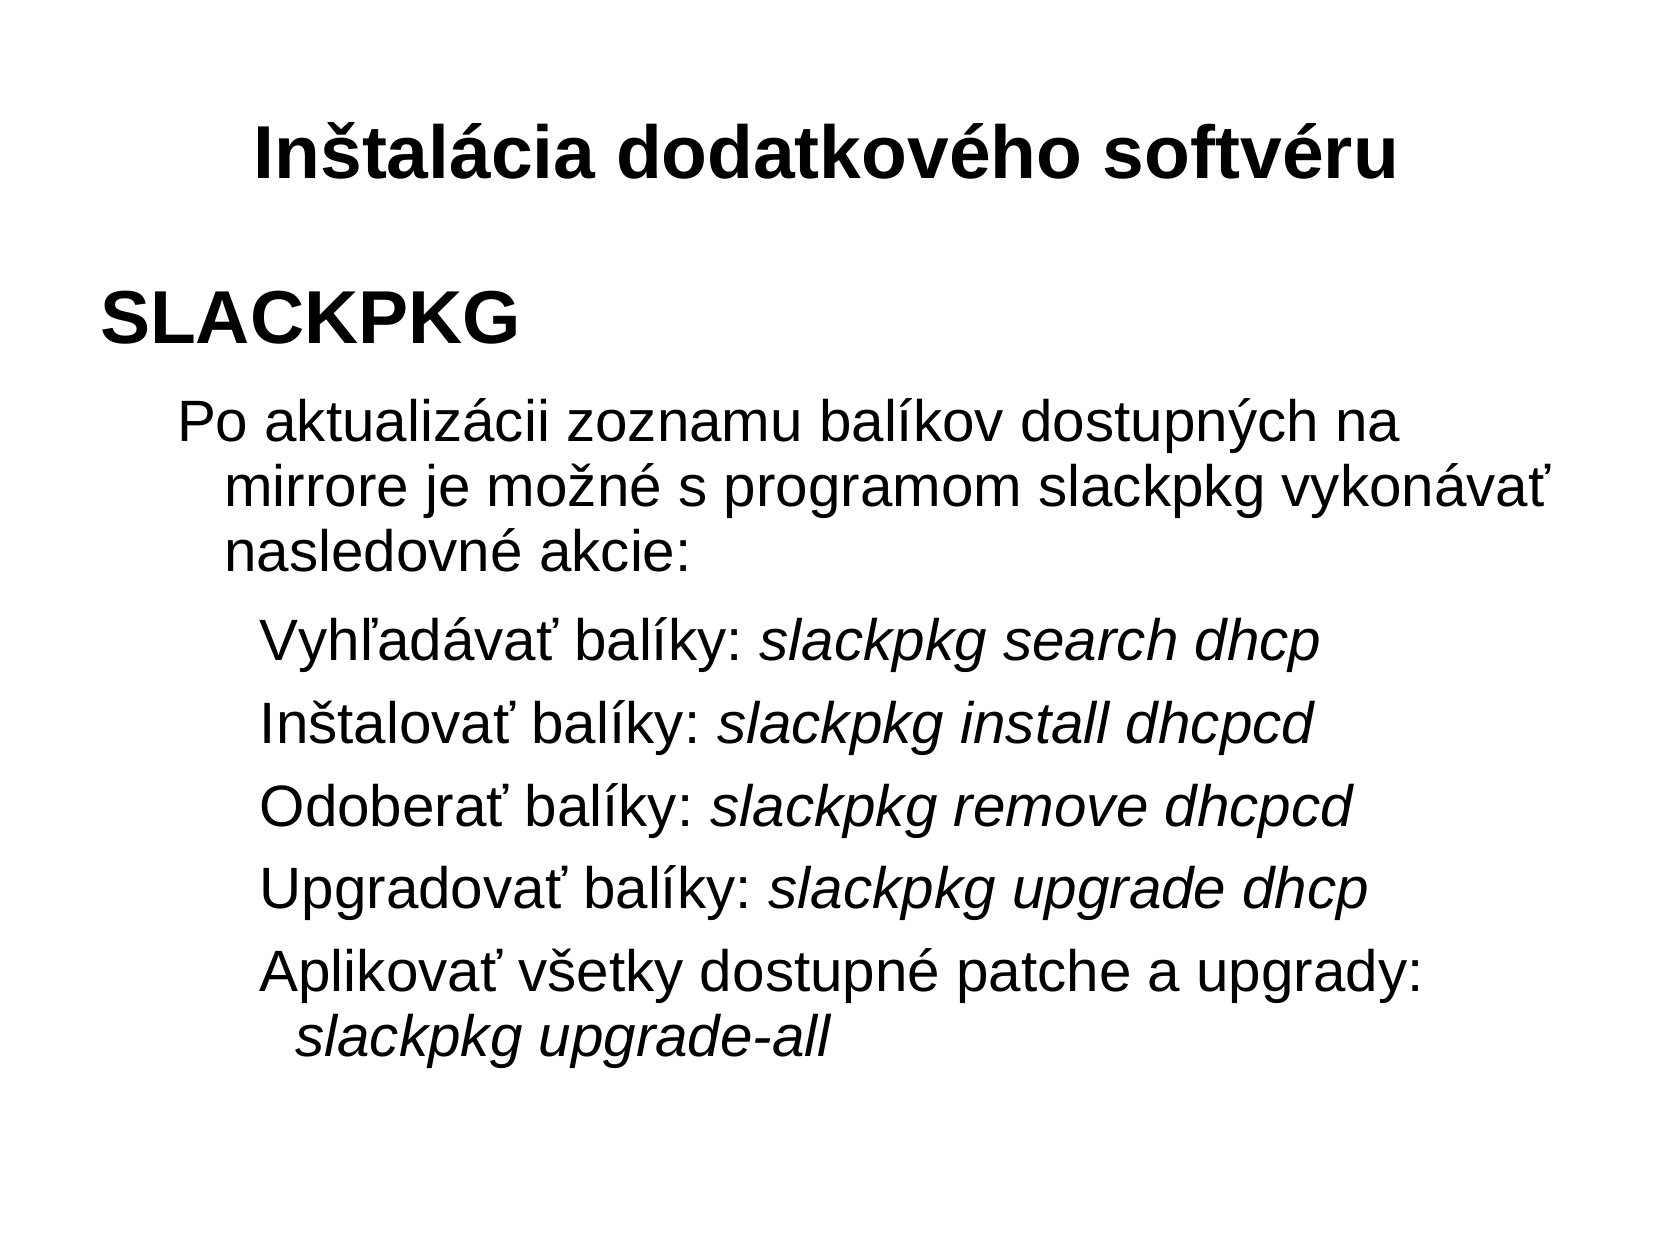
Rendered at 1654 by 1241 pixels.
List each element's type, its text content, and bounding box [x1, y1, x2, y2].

title Inštalácia dodatkového softvéru [82, 49, 1571, 257]
list SLACKPKG Po aktualizácii zoznamu balíkov dostupných na mirrore je možné s programom slackpkg vykonávať nasledovné akcie: Vyhľadávať balíky: slackpkg search dhcp Inštalovať balíky: slackpkg install dhcpcd Odoberať balíky: slackpkg remove dhcpcd Upgradovať balíky: slackpkg upgrade dhcp Aplikovať všetky dostupné patche a upgrady: slackpkg upgrade-all [82, 275, 1571, 1095]
